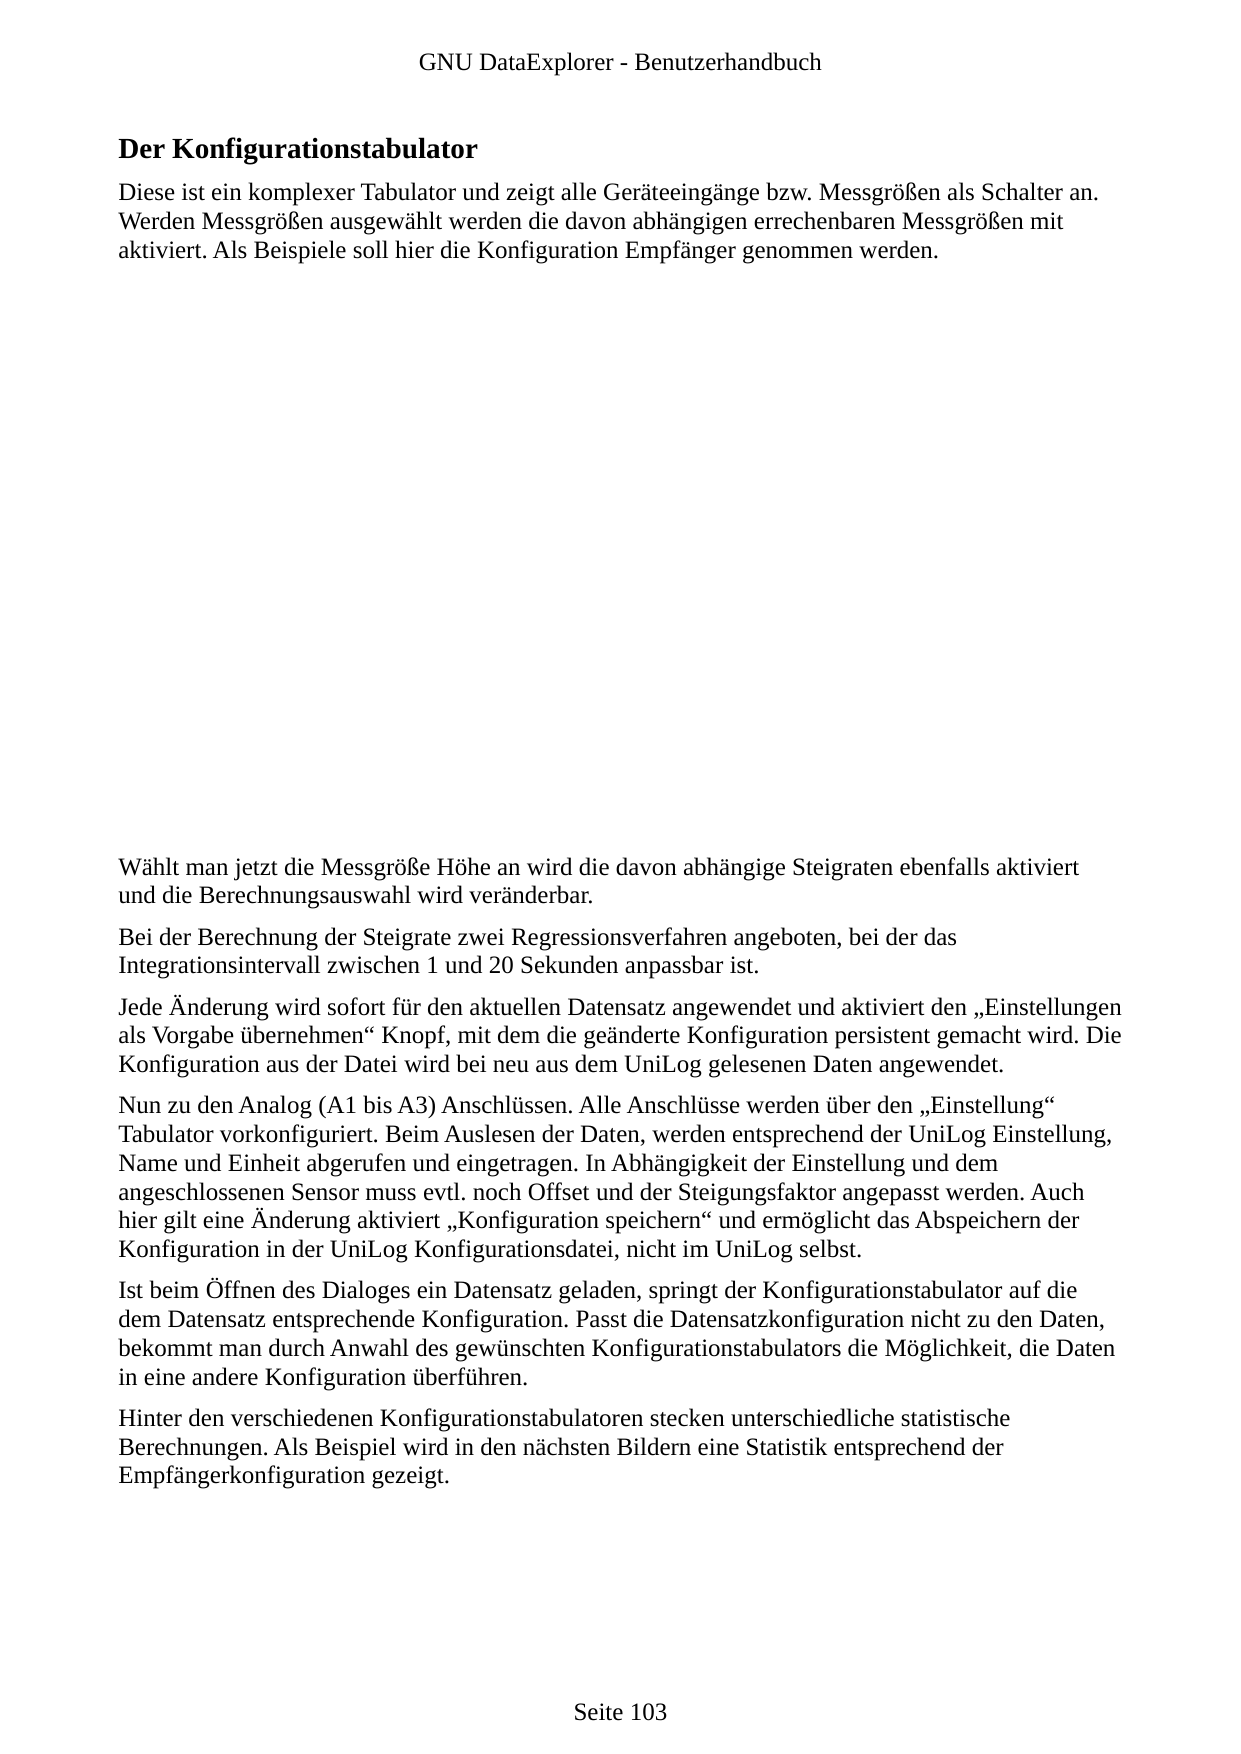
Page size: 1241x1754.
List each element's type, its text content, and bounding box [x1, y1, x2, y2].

text Ist beim Öffnen des Dialoges ein Datensatz geladen, springt der Konfigurationstabulator auf die dem Datensatz entsprechende Konfiguration. Passt die Datensatzkonfiguration nicht zu den Daten, bekommt man durch Anwahl des gewünschten Konfigurationstabulators die Möglichkeit, die Daten in eine andere Konfiguration überführen. [118, 1276, 1122, 1391]
text Hinter den verschiedenen Konfigurationstabulatoren stecken unterschiedliche statistische Berechnungen. Als Beispiel wird in den nächsten Bildern eine Statistik entsprechend der Empfängerkonfiguration gezeigt. [118, 1403, 1122, 1489]
text Nun zu den Analog (A1 bis A3) Anschlüssen. Alle Anschlüsse werden über den „Einstellung“ Tabulator vorkonfiguriert. Beim Auslesen der Daten, werden entsprechend der UniLog Einstellung, Name und Einheit abgerufen und eingetragen. In Abhängigkeit der Einstellung und dem angeschlossenen Sensor muss evtl. noch Offset und der Steigungsfaktor angepasst werden. Auch hier gilt eine Änderung aktiviert „Konfiguration speichern“ und ermöglicht das Abspeichern der Konfiguration in der UniLog Konfigurationsdatei, nicht im UniLog selbst. [118, 1091, 1122, 1263]
text Wählt man jetzt die Messgröße Höhe an wird die davon abhängige Steigraten ebenfalls aktiviert und die Berechnungsauswahl wird veränderbar. [118, 852, 1122, 909]
text Jede Änderung wird sofort für den aktuellen Datensatz angewendet und aktiviert den „Einstellungen als Vorgabe übernehmen“ Knopf, mit dem die geänderte Konfiguration persistent gemacht wird. Die Konfiguration aus der Datei wird bei neu aus dem UniLog gelesenen Daten angewendet. [118, 992, 1122, 1078]
subtitle Der Konfigurationstabulator [118, 131, 1122, 165]
text Diese ist ein komplexer Tabulator und zeigt alle Geräteeingänge bzw. Messgrößen als Schalter an. Werden Messgrößen ausgewählt werden die davon abhängigen errechenbaren Messgrößen mit aktiviert. Als Beispiele soll hier die Konfiguration Empfänger genommen werden. [118, 177, 1122, 263]
text Bei der Berechnung der Steigrate zwei Regressionsverfahren angeboten, bei der das Integrationsintervall zwischen 1 und 20 Sekunden anpassbar ist. [118, 922, 1122, 979]
